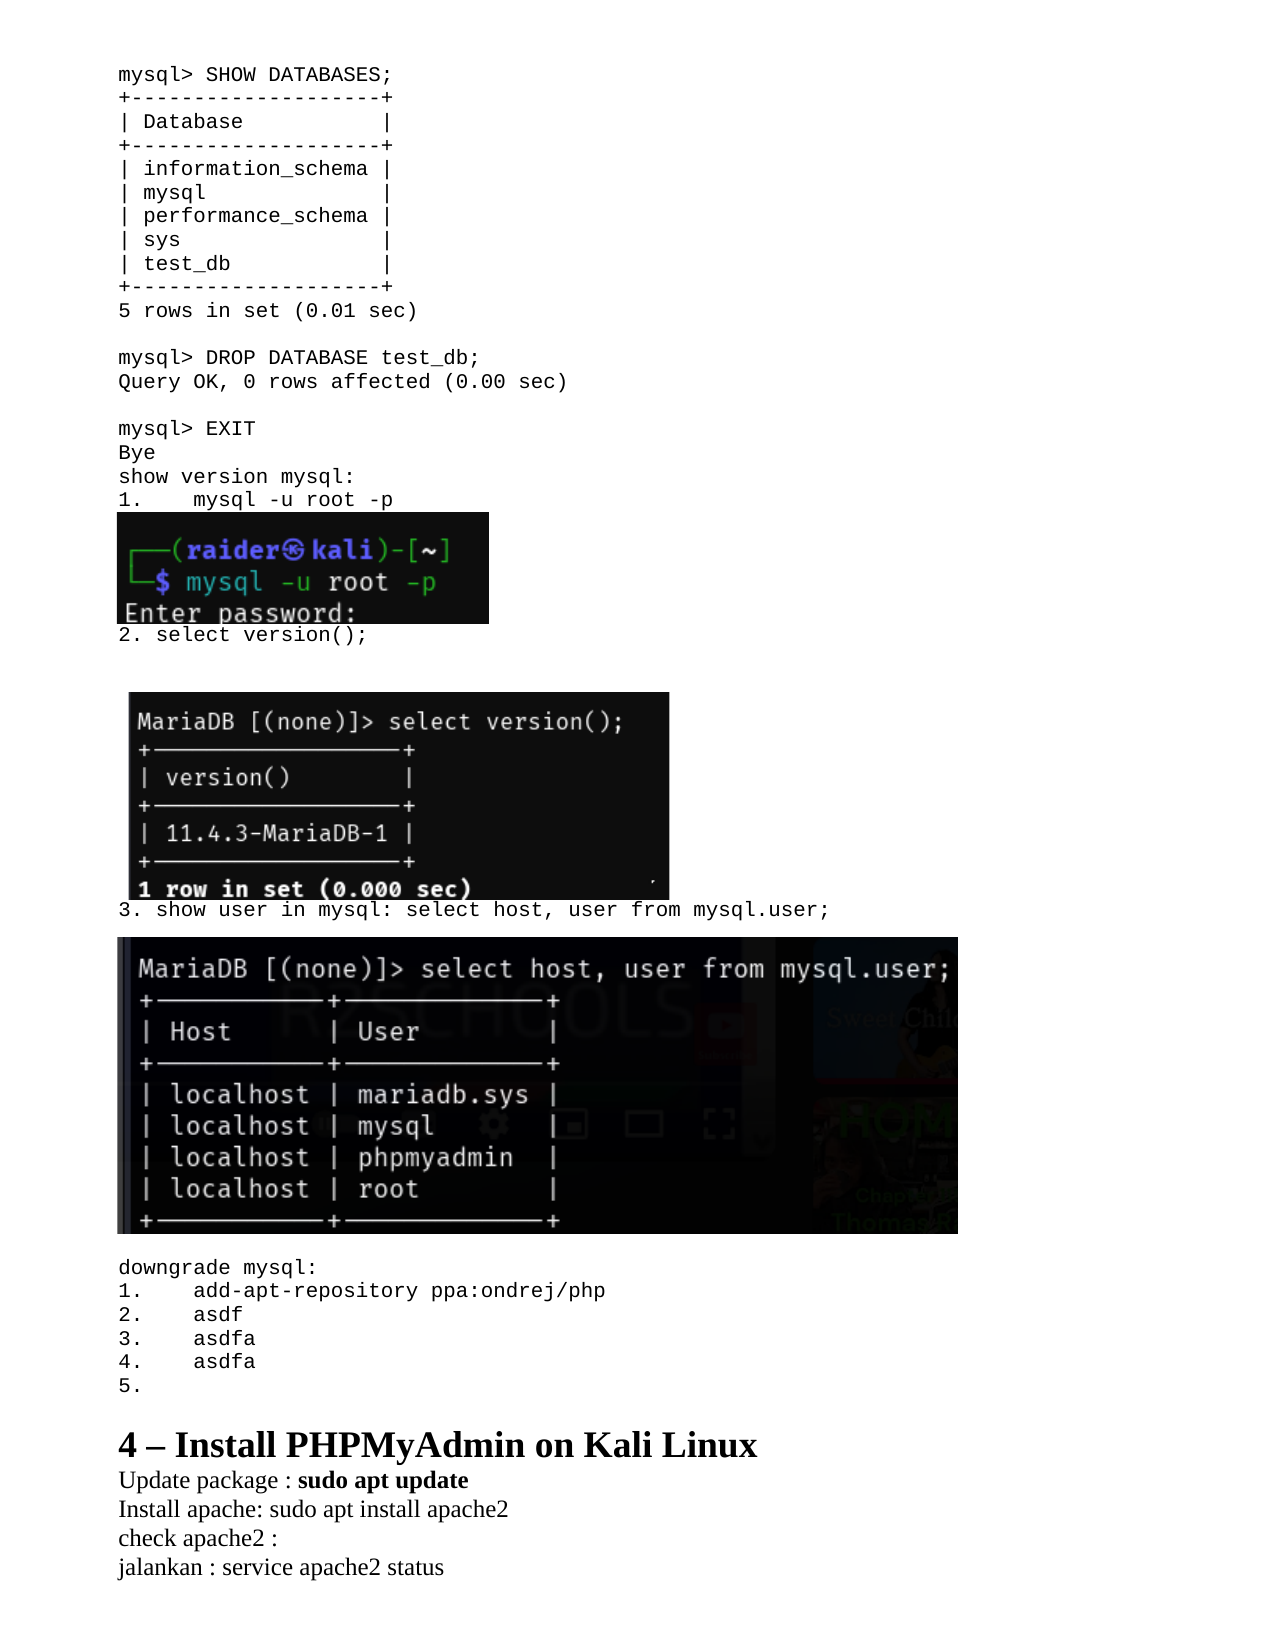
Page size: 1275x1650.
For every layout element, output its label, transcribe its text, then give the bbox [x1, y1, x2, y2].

text show version mysql: [118, 466, 1157, 489]
list mysql -u root -p [118, 489, 1157, 513]
list asdfa [118, 1351, 1157, 1375]
text | performance_schema | [118, 206, 1157, 229]
text Bye [118, 442, 1157, 466]
text 5 rows in set (0.01 sec) [118, 300, 1157, 324]
text mysql> DROP DATABASE test_db; [118, 347, 1157, 371]
text downgrade mysql: [118, 1257, 1157, 1281]
text +--------------------+ [118, 134, 1157, 158]
picture [128, 692, 670, 900]
text | mysql | [118, 182, 1157, 206]
text Update package : sudo apt update [118, 1466, 1157, 1494]
text Query OK, 0 rows affected (0.00 sec) [118, 371, 1157, 395]
list asdf [118, 1304, 1157, 1328]
subtitle 4 – Install PHPMyAdmin on Kali Linux [118, 1422, 1157, 1466]
list add-apt-repository ppa:ondrej/php [118, 1281, 1157, 1304]
text | sys | [118, 229, 1157, 253]
text Install apache: sudo apt install apache2 [118, 1494, 1157, 1523]
text +--------------------+ [118, 87, 1157, 111]
picture [117, 937, 958, 1234]
text +--------------------+ [118, 276, 1157, 300]
text mysql> SHOW DATABASES; [118, 64, 1157, 87]
picture [116, 512, 489, 624]
text | Database | [118, 111, 1157, 134]
text jalankan : service apache2 status [118, 1552, 1157, 1581]
text check apache2 : [118, 1523, 1157, 1552]
text | test_db | [118, 253, 1157, 276]
text | information_schema | [118, 158, 1157, 182]
list asdfa [118, 1328, 1157, 1351]
text 2. select version(); [118, 624, 1157, 647]
text 3. show user in mysql: select host, user from mysql.user; [118, 671, 1157, 923]
text mysql> EXIT [118, 418, 1157, 442]
